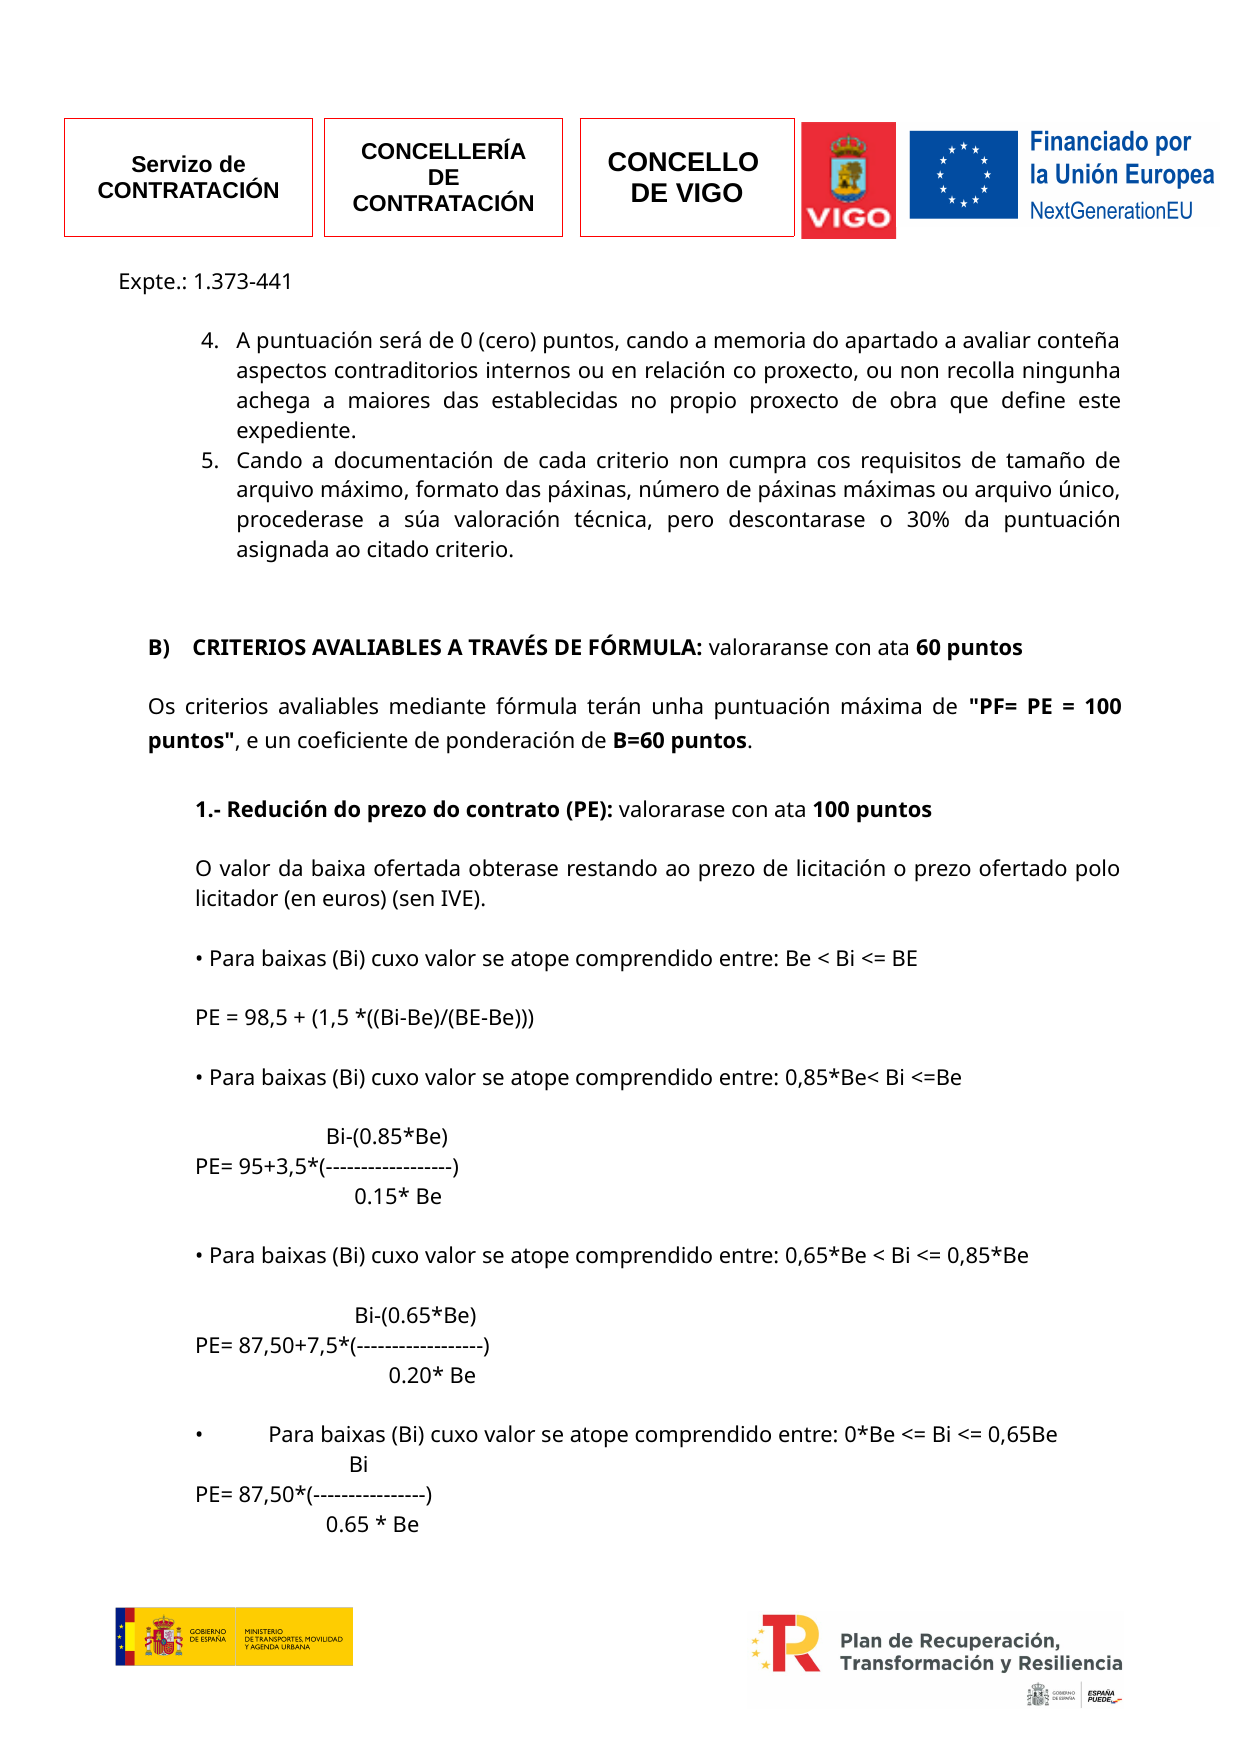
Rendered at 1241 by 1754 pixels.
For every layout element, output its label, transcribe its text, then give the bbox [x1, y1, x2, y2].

text PE= 87,50+7,5*(------------------) [195, 1330, 1122, 1360]
text 0.20* Be [195, 1360, 1122, 1389]
text Bi [195, 1449, 1122, 1479]
text PE = 98,5 + (1,5 *((Bi-Be)/(BE-Be))) [195, 1002, 1122, 1032]
picture [747, 1611, 1125, 1709]
picture [114, 1607, 354, 1667]
text Bi-(0.65*Be) [195, 1300, 1122, 1330]
text O valor da baixa ofertada obterase restando ao prezo de licitación o prezo ofertado polo licitador (en euros) (sen IVE). [195, 853, 1122, 913]
list CRITERIOS AVALIABLES A TRAVÉS DE FÓRMULA: valoraranse con ata 60 puntos [148, 632, 1122, 661]
text • Para baixas (Bi) cuxo valor se atope comprendido entre: Be < Bi <= BE [195, 943, 1122, 972]
text • Para baixas (Bi) cuxo valor se atope comprendido entre: 0*Be <= Bi <= 0,65Be [195, 1419, 1122, 1449]
text 0.65 * Be [195, 1509, 1122, 1538]
text • Para baixas (Bi) cuxo valor se atope comprendido entre: 0,85*Be< Bi <=Be [195, 1062, 1122, 1092]
text • Para baixas (Bi) cuxo valor se atope comprendido entre: 0,65*Be < Bi <= 0,85*Be [195, 1241, 1122, 1270]
list A puntuación será de 0 (cero) puntos, cando a memoria do apartado a avaliar conteña aspectos contraditorios internos ou en relación co proxecto, ou non recolla ningunha achega a maiores das establecidas no propio proxecto de obra que define este expediente. [201, 325, 1122, 444]
picture [801, 122, 1221, 239]
list Cando a documentación de cada criterio non cumpra cos requisitos de tamaño de arquivo máximo, formato das páxinas, número de páxinas máximas ou arquivo único, procederase a súa valoración técnica, pero descontarase o 30% da puntuación asignada ao citado criterio. [201, 444, 1122, 564]
text Bi-(0.85*Be) [195, 1121, 1122, 1151]
text 1.- Redución do prezo do contrato (PE): valorarase con ata 100 puntos [195, 794, 1122, 823]
text PE= 95+3,5*(------------------) [195, 1151, 1122, 1181]
text 0.15* Be [195, 1181, 1122, 1211]
text Os criterios avaliables mediante fórmula terán unha puntuación máxima de "PF= PE = 100 puntos", e un coeficiente de ponderación de B=60 puntos. [148, 691, 1122, 755]
text PE= 87,50*(----------------) [195, 1479, 1122, 1509]
